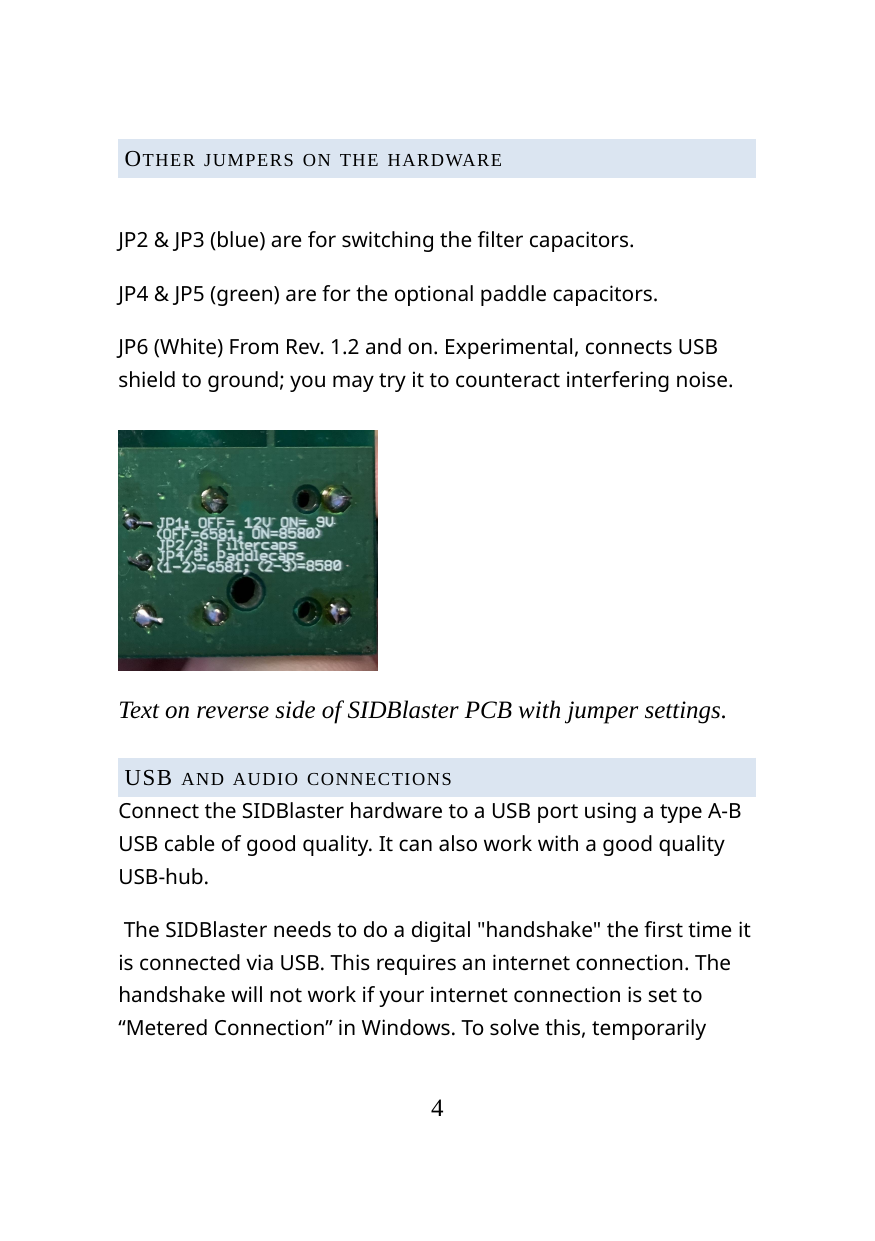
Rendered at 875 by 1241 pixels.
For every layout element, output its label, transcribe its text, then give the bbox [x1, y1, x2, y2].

subtitle Other jumpers on the hardware [124, 145, 750, 172]
text JP6 (White) From Rev. 1.2 and on. Experimental, connects USB shield to ground; you may try it to counteract interfering noise. [118, 332, 756, 393]
picture [118, 430, 378, 671]
text The SIDBlaster needs to do a digital "handshake" the first time it is connected via USB. This requires an internet connection. The handshake will not work if your internet connection is set to “Metered Connection” in Windows. To solve this, temporarily [118, 915, 756, 1041]
text JP2 & JP3 (blue) are for switching the filter capacitors. [118, 225, 756, 254]
text Text on reverse side of SIDBlaster PCB with jumper settings. [118, 696, 756, 724]
text JP4 & JP5 (green) are for the optional paddle capacitors. [118, 279, 756, 307]
text Connect the SIDBlaster hardware to a USB port using a type A-B USB cable of good quality. It can also work with a good quality USB-hub. [118, 797, 756, 890]
subtitle USB and audio connections [124, 764, 750, 790]
